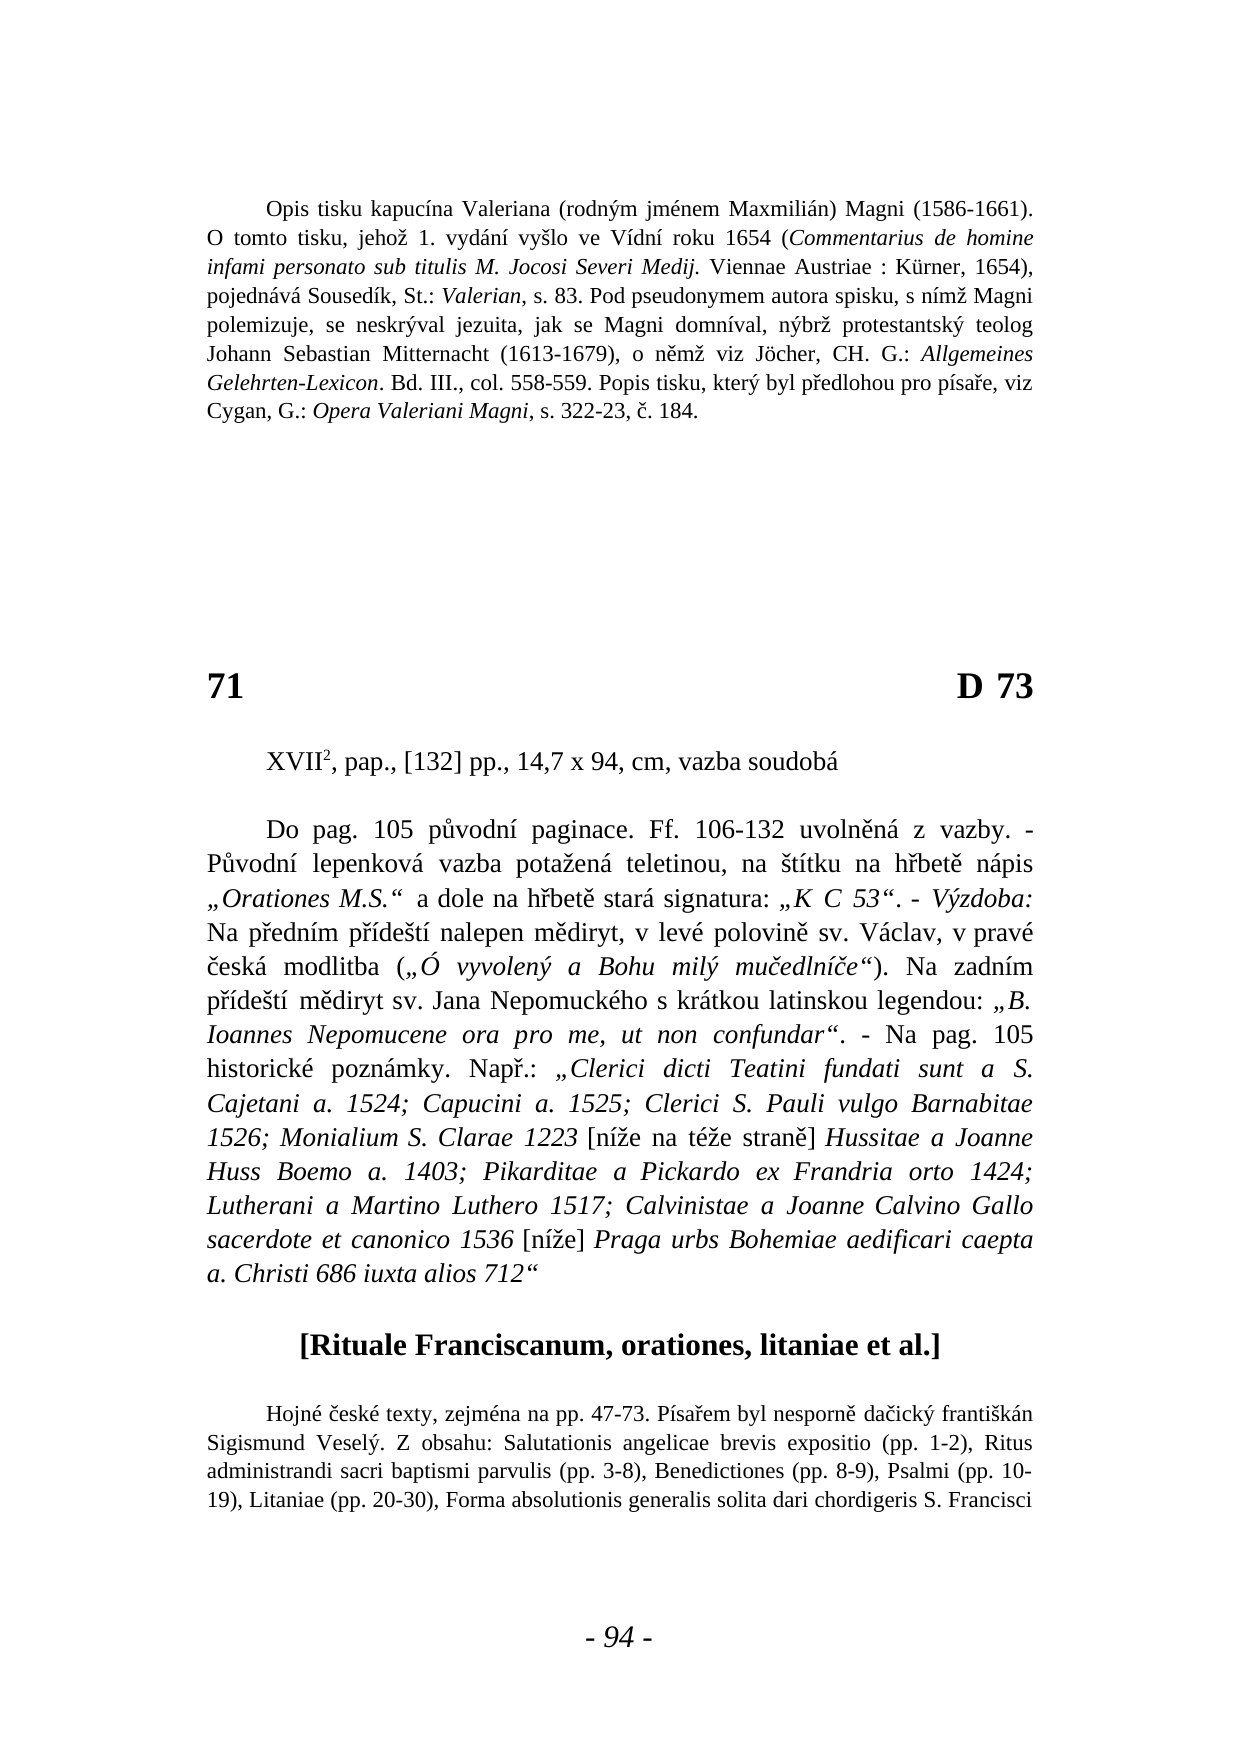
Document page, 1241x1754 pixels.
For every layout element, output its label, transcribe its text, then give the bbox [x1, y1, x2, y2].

text Opis tisku kapucína Valeriana (rodným jménem Maxmilián) Magni (1586-1661). O tomto tisku, jehož 1. vydání vyšlo ve Vídní roku 1654 (Commentarius de homine infami personato sub titulis M. Jocosi Severi Medij. Viennae Austriae : Kürner, 1654), pojednává Sousedík, St.: Valerian, s. 83. Pod pseudonymem autora spisku, s nímž Magni polemizuje, se neskrýval jezuita, jak se Magni domníval, nýbrž protestantský teolog Johann Sebastian Mitternacht (1613-1679), o němž viz Jöcher, CH. G.: Allgemeines Gelehrten-Lexicon. Bd. III., col. 558-559. Popis tisku, který byl předlohou pro písaře, viz Cygan, G.: Opera Valeriani Magni, s. 322-23, č. 184. [207, 195, 1033, 424]
text Do pag. 105 původní paginace. Ff. 106-132 uvolněná z vazby. - Původní lepenková vazba potažená teletinou, na štítku na hřbetě nápis „Orationes M.S.“ a dole na hřbetě stará signatura: „K C 53“. - Výzdoba: Na předním přídeští nalepen mědiryt, v levé polovině sv. Václav, v pravé česká modlitba („Ó vyvolený a Bohu milý mučedlníče“). Na zadním přídeští mědiryt sv. Jana Nepomuckého s krátkou latinskou legendou: „B. Ioannes Nepomucene ora pro me, ut non confundar“. - Na pag. 105 historické poznámky. Např.: „Clerici dicti Teatini fundati sunt a S. Cajetani a. 1524; Capucini a. 1525; Clerici S. Pauli vulgo Barnabitae 1526; Monialium S. Clarae 1223 [níže na téže straně] Hussitae a Joanne Huss Boemo a. 1403; Pikarditae a Pickardo ex Frandria orto 1424; Lutherani a Martino Luthero 1517; Calvinistae a Joanne Calvino Gallo sacerdote et canonico 1536 [níže] Praga urbs Bohemiae aedificari caepta a. Christi 686 iuxta alios 712“ [207, 813, 1033, 1289]
text Hojné české texty, zejména na pp. 47-73. Písařem byl nesporně dačický františkán Sigismund Veselý. Z obsahu: Salutationis angelicae brevis expositio (pp. 1-2), Ritus administrandi sacri baptismi parvulis (pp. 3-8), Benedictiones (pp. 8-9), Psalmi (pp. 10-19), Litaniae (pp. 20-30), Forma absolutionis generalis solita dari chordigeris S. Francisci [207, 1399, 1033, 1513]
text [Rituale Franciscanum, orationes, litaniae et al.] [207, 1326, 1033, 1362]
text 71 D 73 [207, 663, 1033, 707]
text XVII2, pap., [132] pp., 14,7 x 94, cm, vazba soudobá [266, 745, 1033, 776]
